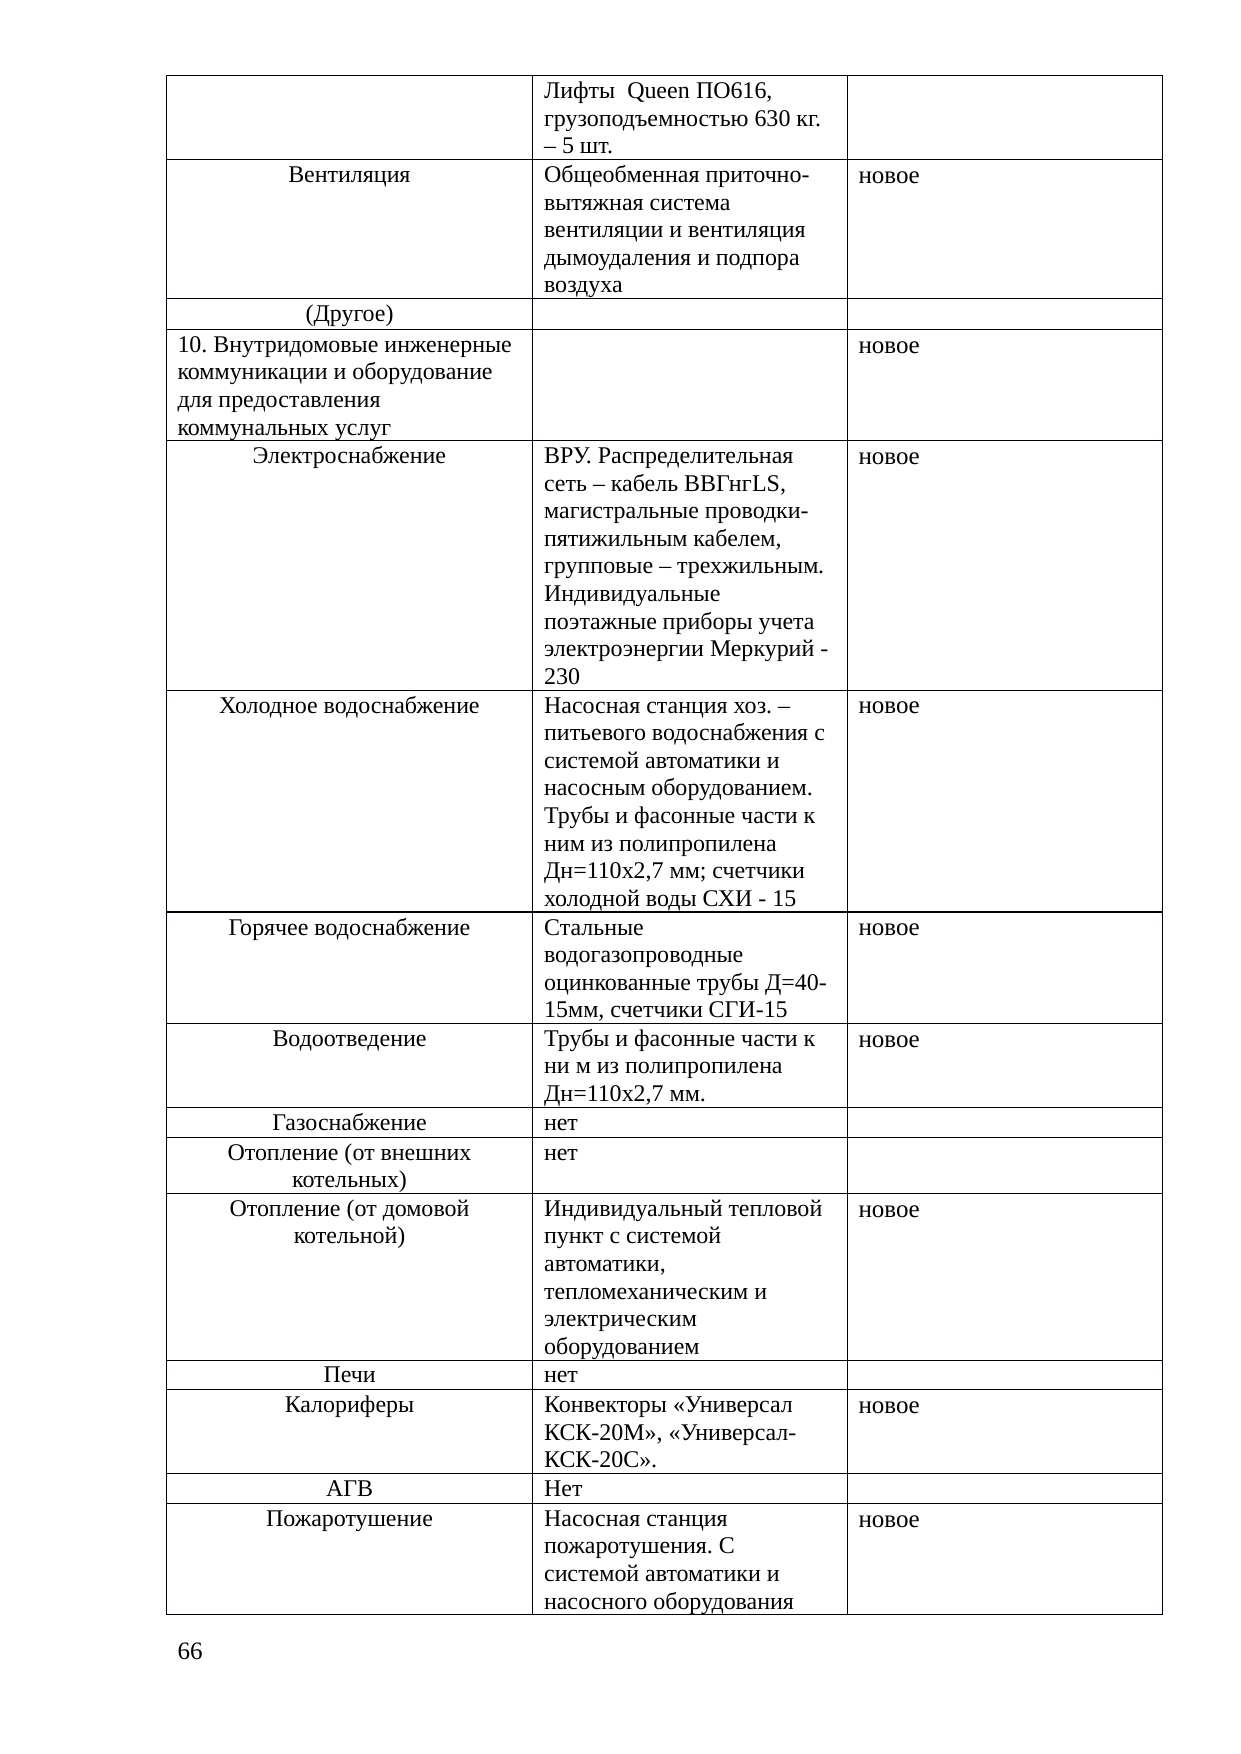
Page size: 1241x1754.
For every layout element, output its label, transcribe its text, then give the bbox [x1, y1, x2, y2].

table_cell [848, 299, 1162, 329]
table_cell Горячее водоснабжение [167, 913, 532, 1023]
table_cell 10. Внутридомовые инженерные коммуникации и оборудование для предоставления коммунальных услуг [167, 330, 532, 440]
table_cell Стальные водогазопроводные оцинкованные трубы Д=40-15мм, счетчики СГИ-15 [533, 913, 847, 1023]
table_cell (Другое) [167, 299, 532, 329]
table_cell новое [848, 1194, 1162, 1359]
table_cell нет [533, 1108, 847, 1137]
table_cell новое [848, 1024, 1162, 1107]
table_cell [848, 1138, 1162, 1193]
table_cell новое [848, 1390, 1162, 1473]
table_cell АГВ [167, 1474, 532, 1503]
table_cell новое [848, 330, 1162, 440]
table_cell [167, 76, 532, 159]
table_cell Нет [533, 1474, 847, 1503]
table_cell [848, 76, 1162, 159]
table_cell нет [533, 1138, 847, 1193]
table_cell [533, 330, 847, 440]
table_cell Отопление (от внешних котельных) [167, 1138, 532, 1193]
table_cell Индивидуальный тепловой пункт с системой автоматики, тепломеханическим и электрическим оборудованием [533, 1194, 847, 1359]
table_cell новое [848, 1504, 1162, 1614]
table_cell Электроснабжение [167, 441, 532, 689]
table_cell Отопление (от домовой котельной) [167, 1194, 532, 1359]
table_cell нет [533, 1361, 847, 1389]
table_cell [848, 1361, 1162, 1389]
table_cell Пожаротушение [167, 1504, 532, 1614]
table_cell Водоотведение [167, 1024, 532, 1107]
table_cell Печи [167, 1361, 532, 1389]
table_cell Конвекторы «Универсал КСК-20М», «Универсал-КСК-20С». [533, 1390, 847, 1473]
table_cell Общеобменная приточно-вытяжная система вентиляции и вентиляция дымоудаления и подпора воздуха [533, 160, 847, 298]
table_cell Лифты Queen ПО616, грузоподъемностью 630 кг. – 5 шт. [533, 76, 847, 159]
table_cell Газоснабжение [167, 1108, 532, 1137]
table_cell [848, 1108, 1162, 1137]
table_cell Трубы и фасонные части к ни м из полипропилена Дн=110х2,7 мм. [533, 1024, 847, 1107]
table_cell [848, 1474, 1162, 1503]
table_cell [533, 299, 847, 329]
table_cell новое [848, 913, 1162, 1023]
table_cell Насосная станция хоз. – питьевого водоснабжения с системой автоматики и насосным оборудованием. Трубы и фасонные части к ним из полипропилена Дн=110х2,7 мм; счетчики холодной воды СХИ - 15 [533, 691, 847, 911]
table_cell новое [848, 691, 1162, 911]
table_cell Калориферы [167, 1390, 532, 1473]
table_cell Насосная станция пожаротушения. С системой автоматики и насосного оборудования [533, 1504, 847, 1614]
table_cell ВРУ. Распределительная сеть – кабель ВВГнгLS, магистральные проводки-пятижильным кабелем, групповые – трехжильным. Индивидуальные поэтажные приборы учета электроэнергии Меркурий - 230 [533, 441, 847, 689]
table_cell новое [848, 441, 1162, 689]
table_cell Вентиляция [167, 160, 532, 298]
table_cell новое [848, 160, 1162, 298]
table_cell Холодное водоснабжение [167, 691, 532, 911]
